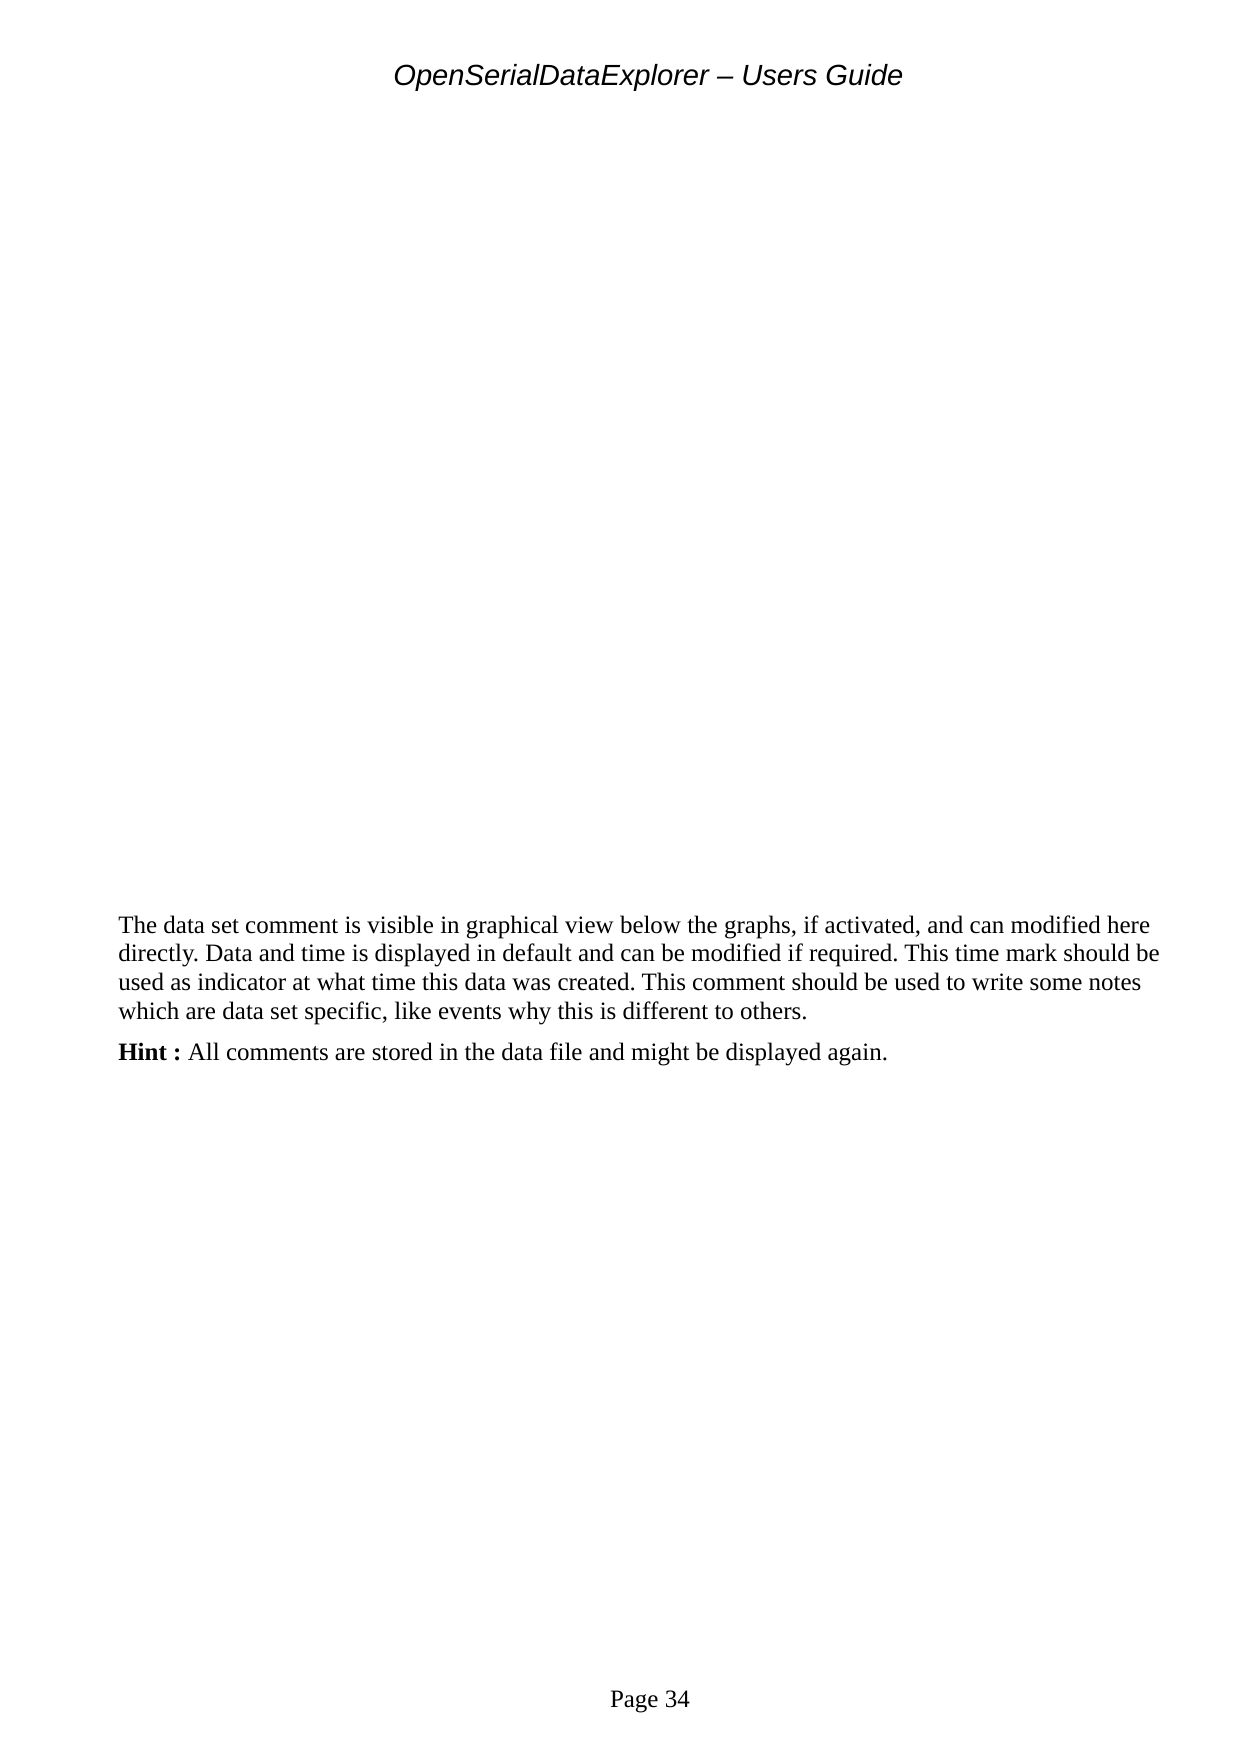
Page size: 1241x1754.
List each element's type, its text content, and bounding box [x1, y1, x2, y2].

text Hint : All comments are stored in the data file and might be displayed again. [118, 1037, 1181, 1066]
text The data set comment is visible in graphical view below the graphs, if activated, and can modified here directly. Data and time is displayed in default and can be modified if required. This time mark should be used as indicator at what time this data was created. This comment should be used to write some notes which are data set specific, like events why this is different to others. [118, 910, 1181, 1025]
